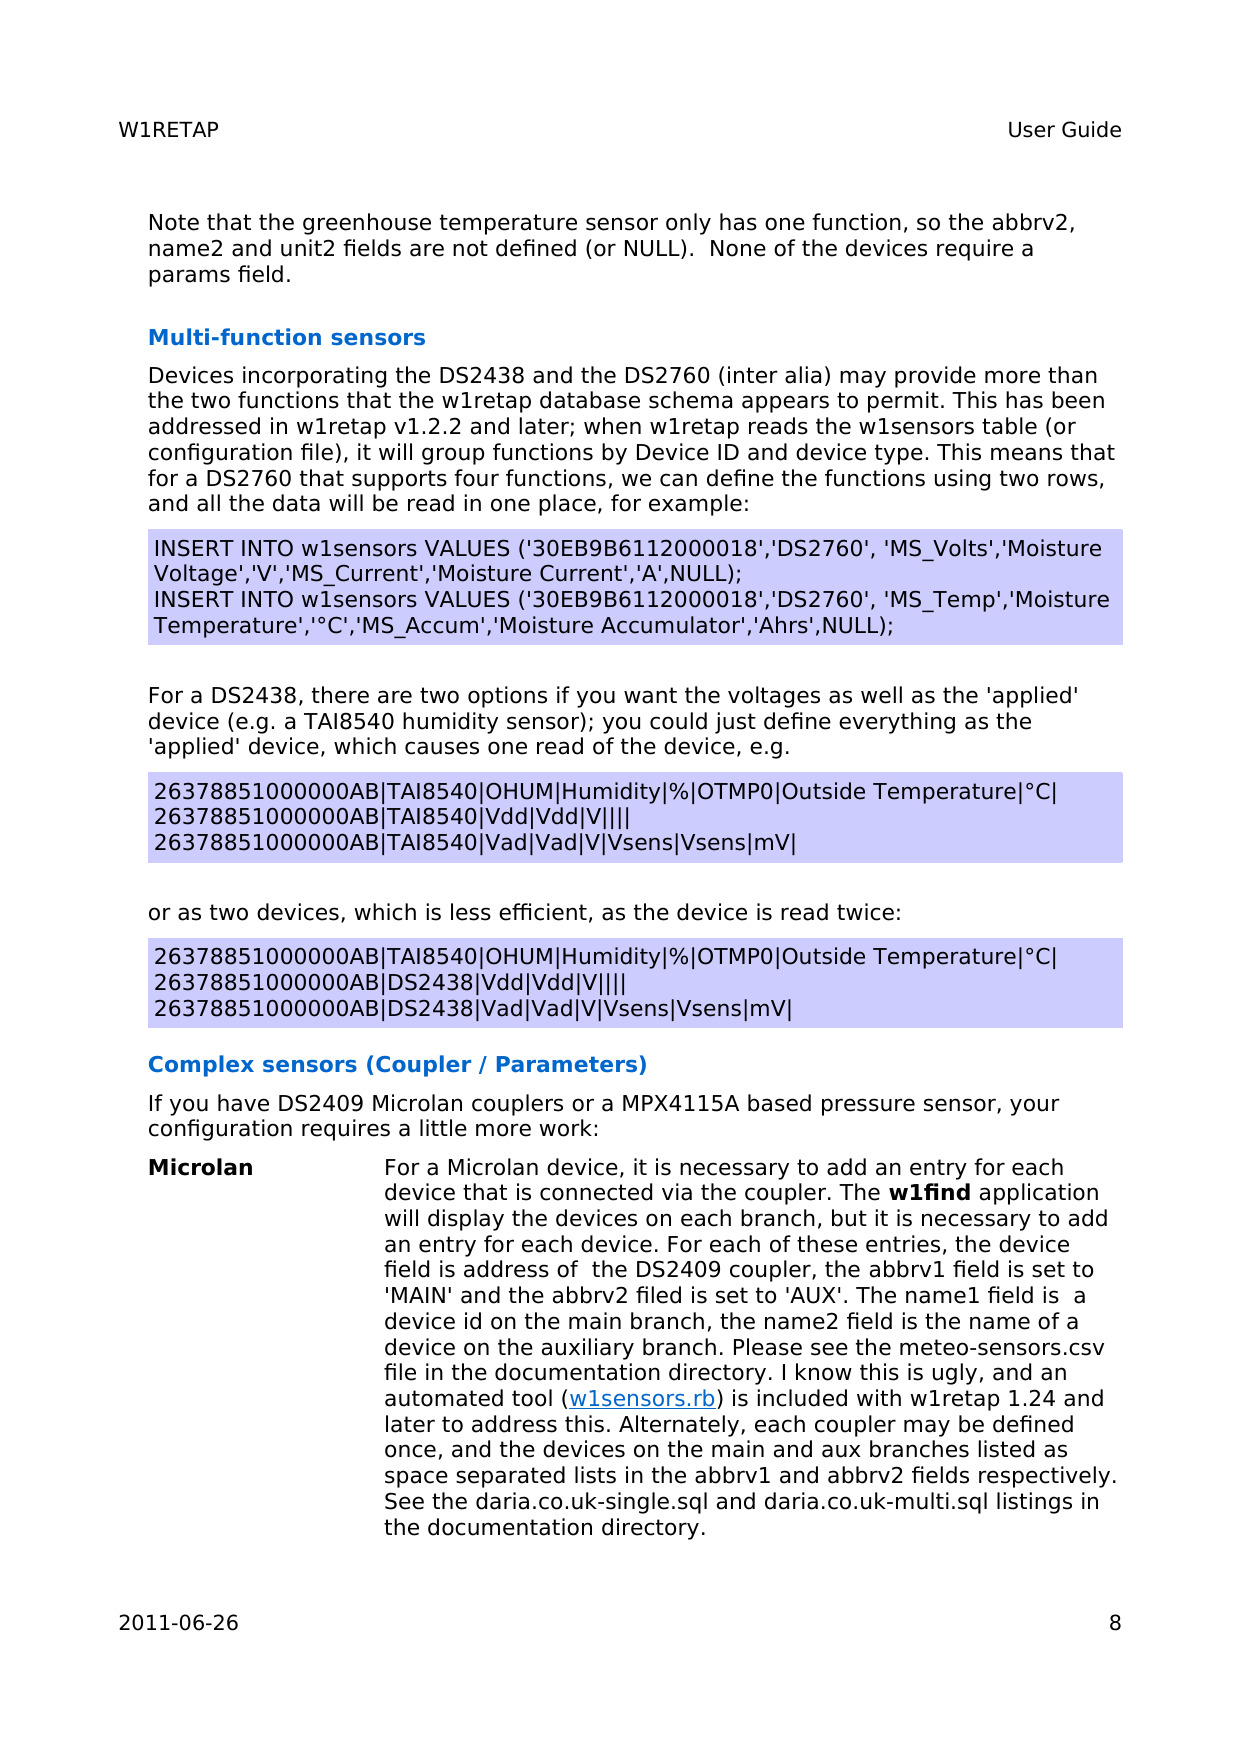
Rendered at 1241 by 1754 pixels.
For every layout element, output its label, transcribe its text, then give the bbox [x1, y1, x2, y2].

text INSERT INTO w1sensors VALUES ('30EB9B6112000018','DS2760', 'MS_Volts','Moisture Voltage','V','MS_Current','Moisture Current','A',NULL); [149, 531, 1122, 581]
text 26378851000000AB|TAI8540|OHUM|Humidity|%|OTMP0|Outside Temperature|°C| [149, 774, 1122, 798]
text Devices incorporating the DS2438 and the DS2760 (inter alia) may provide more than the two functions that the w1retap database schema appears to permit. This has been addressed in w1retap v1.2.2 and later; when w1retap reads the w1sensors table (or configuration file), it will group functions by Device ID and device type. This means that for a DS2760 that supports four functions, we can define the functions using two rows, and all the data will be read in one place, for example: [148, 363, 1122, 517]
text 26378851000000AB|TAI8540|Vdd|Vdd|V|||| [149, 798, 1122, 824]
subtitle Multi-function sensors [148, 324, 1122, 350]
list Microlan For a Microlan device, it is necessary to add an entry for each device that is connected via the coupler. The w1find application will display the devices on each branch, but it is necessary to add an entry for each device. For each of these entries, the device field is address of the DS2409 coupler, the abbrv1 field is set to 'MAIN' and the abbrv2 filed is set to 'AUX'. The name1 field is a device id on the main branch, the name2 field is the name of a device on the auxiliary branch. Please see the meteo-sensors.csv file in the documentation directory. I know this is ugly, and an automated tool (w1sensors.rb) is included with w1retap 1.24 and later to address this. Alternately, each coupler may be defined once, and the devices on the main and aux branches listed as space separated lists in the abbrv1 and abbrv2 fields respectively. See the daria.co.uk-single.sql and daria.co.uk-multi.sql listings in the documentation directory. [148, 1154, 1122, 1540]
text or as two devices, which is less efficient, as the device is read twice: [148, 900, 1122, 926]
text If you have DS2409 Microlan couplers or a MPX4115A based pressure sensor, your configuration requires a little more work: [148, 1090, 1122, 1142]
text 26378851000000AB|DS2438|Vdd|Vdd|V|||| [149, 964, 1122, 990]
subtitle Complex sensors (Coupler / Parameters) [148, 1052, 1122, 1078]
text 26378851000000AB|TAI8540|OHUM|Humidity|%|OTMP0|Outside Temperature|°C| [149, 939, 1122, 964]
text 26378851000000AB|TAI8540|Vad|Vad|V|Vsens|Vsens|mV| [149, 824, 1122, 862]
text INSERT INTO w1sensors VALUES ('30EB9B6112000018','DS2760', 'MS_Temp','Moisture Temperature','°C','MS_Accum','Moisture Accumulator','Ahrs',NULL); [149, 581, 1122, 644]
text For a DS2438, there are two options if you want the voltages as well as the 'applied' device (e.g. a TAI8540 humidity sensor); you could just define everything as the 'applied' device, which causes one read of the device, e.g. [148, 683, 1122, 760]
text 26378851000000AB|DS2438|Vad|Vad|V|Vsens|Vsens|mV| [149, 990, 1122, 1027]
text Note that the greenhouse temperature sensor only has one function, so the abbrv2, name2 and unit2 fields are not defined (or NULL). None of the devices require a params field. [148, 210, 1122, 287]
